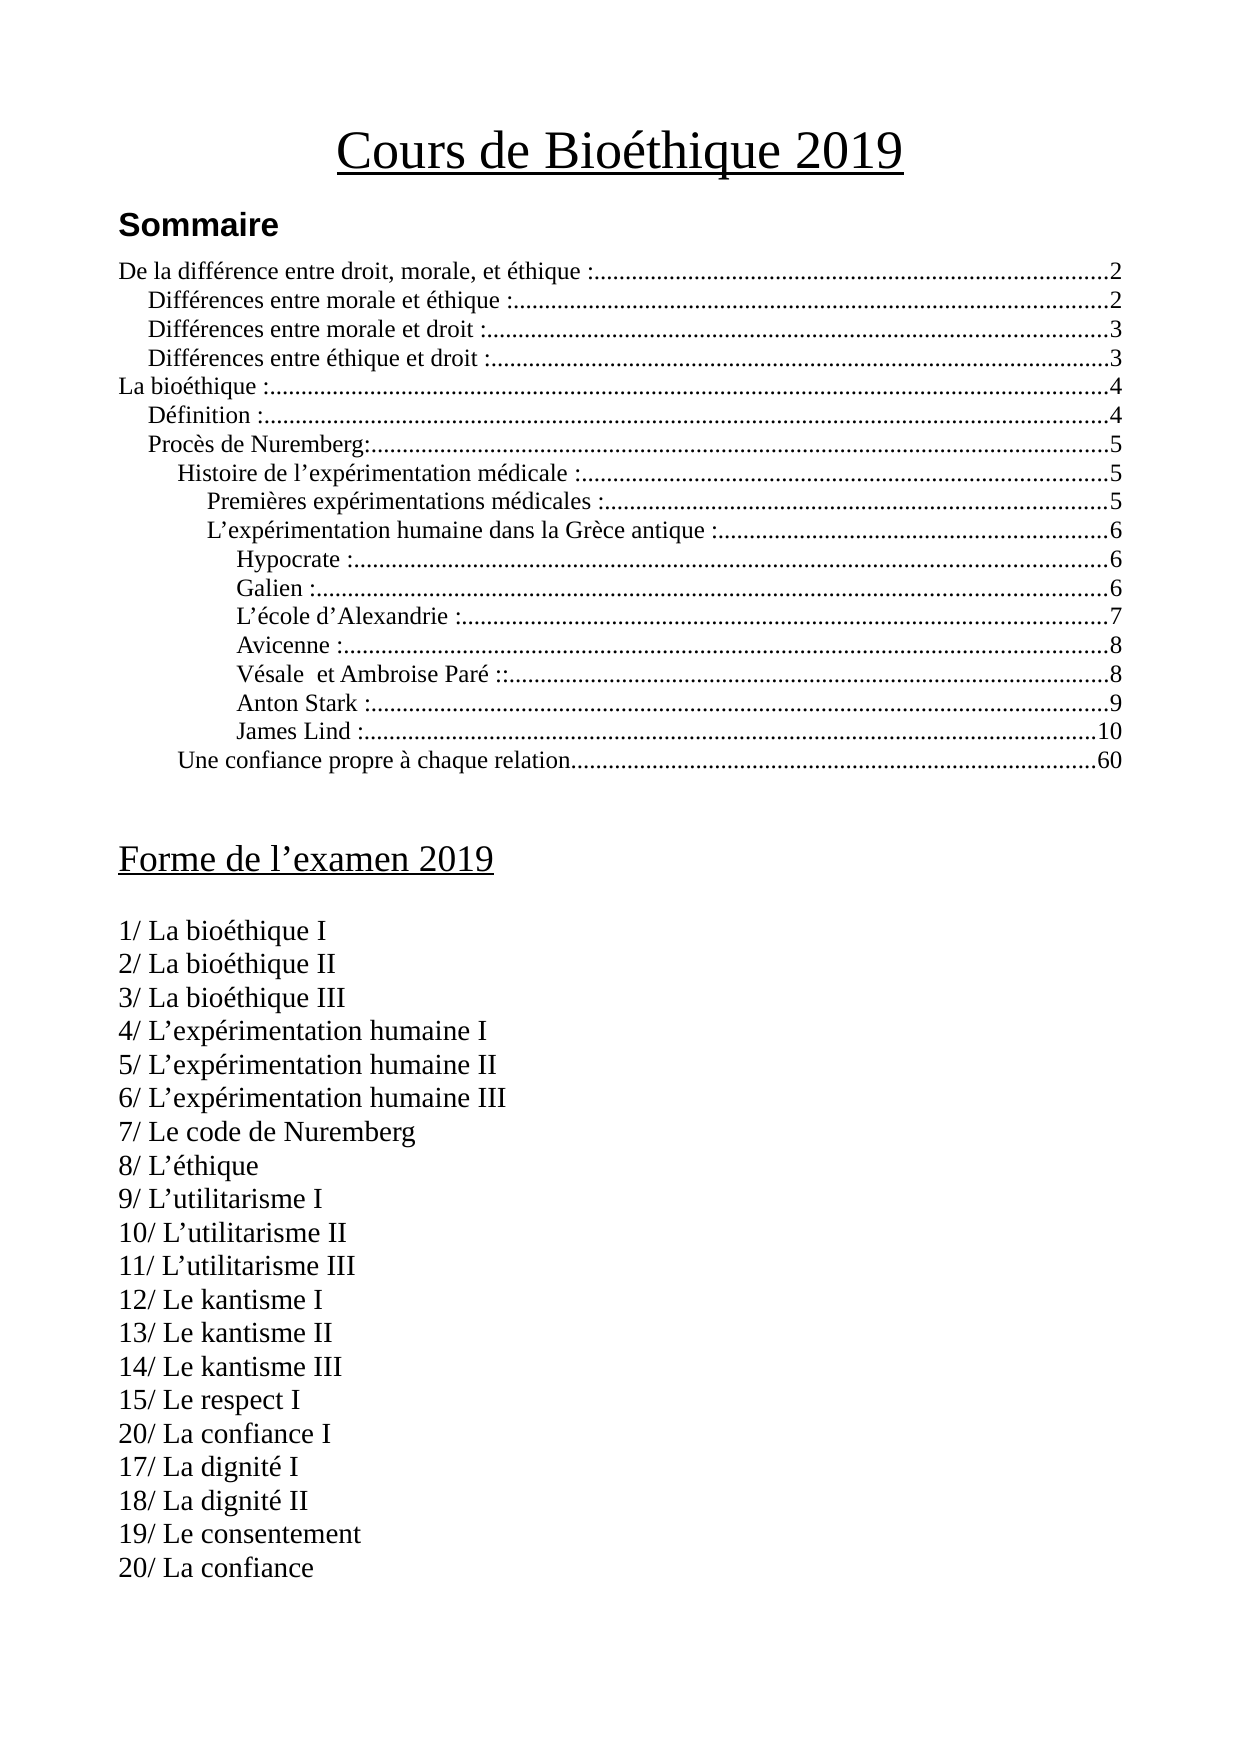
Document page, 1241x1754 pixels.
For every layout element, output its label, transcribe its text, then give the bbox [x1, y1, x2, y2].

text 18/ La dignité II [118, 1483, 1122, 1517]
text Premières expérimentations médicales : 5 [207, 486, 1122, 515]
text Hypocrate : 6 [236, 544, 1122, 573]
text 12/ Le kantisme I [118, 1282, 1122, 1315]
text 13/ Le kantisme II [118, 1315, 1122, 1349]
text 9/ L’utilitarisme I [118, 1181, 1122, 1215]
text 14/ Le kantisme III [118, 1349, 1122, 1382]
text Galien : 6 [236, 573, 1122, 601]
text 20/ La confiance [118, 1550, 1122, 1584]
text Définition : 4 [148, 400, 1122, 429]
text L’école d’Alexandrie : 7 [236, 601, 1122, 630]
text Procès de Nuremberg: 5 [148, 429, 1122, 458]
text 10/ L’utilitarisme II [118, 1215, 1122, 1248]
text Une confiance propre à chaque relation 60 [177, 745, 1122, 774]
text 15/ Le respect I [118, 1382, 1122, 1416]
text De la différence entre droit, morale, et éthique : 2 [118, 256, 1122, 285]
text L’expérimentation humaine dans la Grèce antique : 6 [207, 515, 1122, 544]
text Histoire de l’expérimentation médicale : 5 [177, 458, 1122, 486]
text Anton Stark : 9 [236, 688, 1122, 716]
text James Lind : 10 [236, 716, 1122, 745]
text 8/ L’éthique [118, 1148, 1122, 1181]
text 7/ Le code de Nuremberg [118, 1114, 1122, 1148]
text 6/ L’expérimentation humaine III [118, 1081, 1122, 1114]
text 5/ L’expérimentation humaine II [118, 1047, 1122, 1081]
text Forme de l’examen 2019 [118, 836, 1122, 879]
subtitle Sommaire [118, 205, 1122, 244]
text Cours de Bioéthique 2019 [118, 118, 1122, 180]
text Différences entre éthique et droit : 3 [148, 343, 1122, 371]
text Avicenne : 8 [236, 630, 1122, 659]
text Différences entre morale et éthique : 2 [148, 285, 1122, 314]
text Vésale et Ambroise Paré :: 8 [236, 659, 1122, 688]
text 3/ La bioéthique III [118, 980, 1122, 1013]
text 4/ L’expérimentation humaine I [118, 1013, 1122, 1047]
text 19/ Le consentement [118, 1517, 1122, 1550]
text 20/ La confiance I [118, 1416, 1122, 1449]
text 17/ La dignité I [118, 1449, 1122, 1483]
text La bioéthique : 4 [118, 371, 1122, 400]
text 1/ La bioéthique I [118, 913, 1122, 946]
text 11/ L’utilitarisme III [118, 1248, 1122, 1282]
text 2/ La bioéthique II [118, 946, 1122, 980]
text Différences entre morale et droit : 3 [148, 314, 1122, 343]
